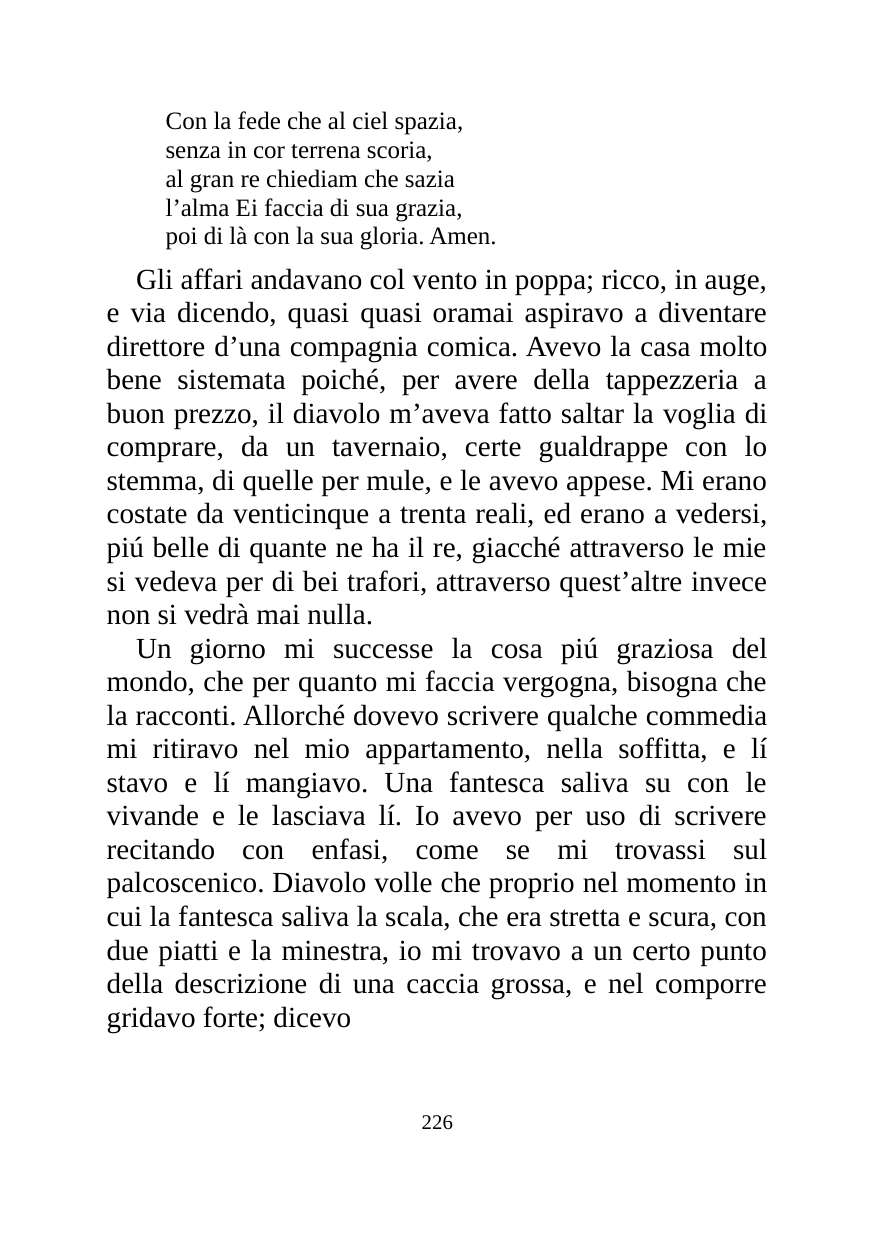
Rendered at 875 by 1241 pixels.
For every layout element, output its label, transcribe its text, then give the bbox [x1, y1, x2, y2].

text Gli affari andavano col vento in poppa; ricco, in auge, e via dicendo, quasi quasi oramai aspiravo a diventare direttore d’una compagnia comica. Avevo la casa molto bene sistemata poiché, per avere della tappezzeria a buon prezzo, il diavolo m’aveva fatto saltar la voglia di comprare, da un tavernaio, certe gualdrappe con lo stemma, di quelle per mule, e le avevo appese. Mi erano costate da venticinque a trenta reali, ed erano a vedersi, piú belle di quante ne ha il re, giacché attraverso le mie si vedeva per di bei trafori, attraverso quest’altre invece non si vedrà mai nulla. [106, 262, 768, 631]
text Un giorno mi successe la cosa piú graziosa del mondo, che per quanto mi faccia vergogna, bisogna che la racconti. Allorché dovevo scrivere qualche commedia mi ritiravo nel mio appartamento, nella soffitta, e lí stavo e lí mangiavo. Una fantesca saliva su con le vivande e le lasciava lí. Io avevo per uso di scrivere recitando con enfasi, come se mi trovassi sul palcoscenico. Diavolo volle che proprio nel momento in cui la fantesca saliva la scala, che era stretta e scura, con due piatti e la minestra, io mi trovavo a un certo punto della descrizione di una caccia grossa, e nel comporre gridavo forte; dicevo [106, 631, 768, 1033]
text Con la fede che al ciel spazia, senza in cor terrena scoria, al gran re chiediam che sazia l’alma Ei faccia di sua grazia, poi di là con la sua gloria. Amen. [165, 106, 768, 250]
